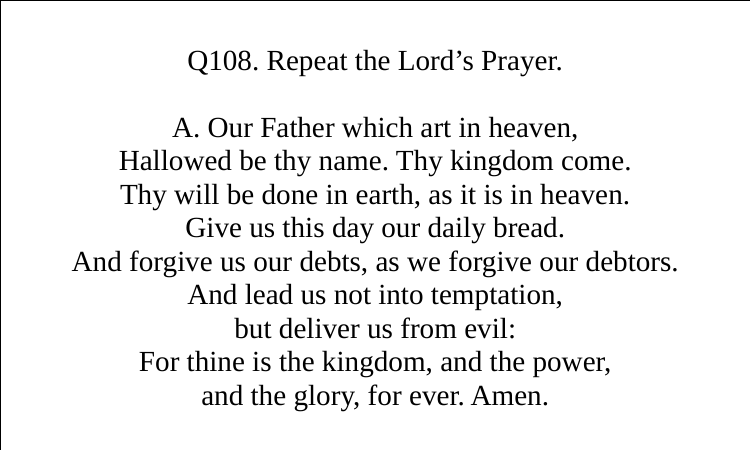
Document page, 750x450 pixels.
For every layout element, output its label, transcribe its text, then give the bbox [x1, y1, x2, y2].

text Q108. Repeat the Lord’s Prayer. A. Our Father which art in heaven, Hallowed be thy name. Thy kingdom come. Thy will be done in earth, as it is in heaven. Give us this day our daily bread. And forgive us our debts, as we forgive our debtors. And lead us not into temptation, but deliver us from evil: For thine is the kingdom, and the power, and the glory, for ever. Amen. [1, 9, 750, 412]
